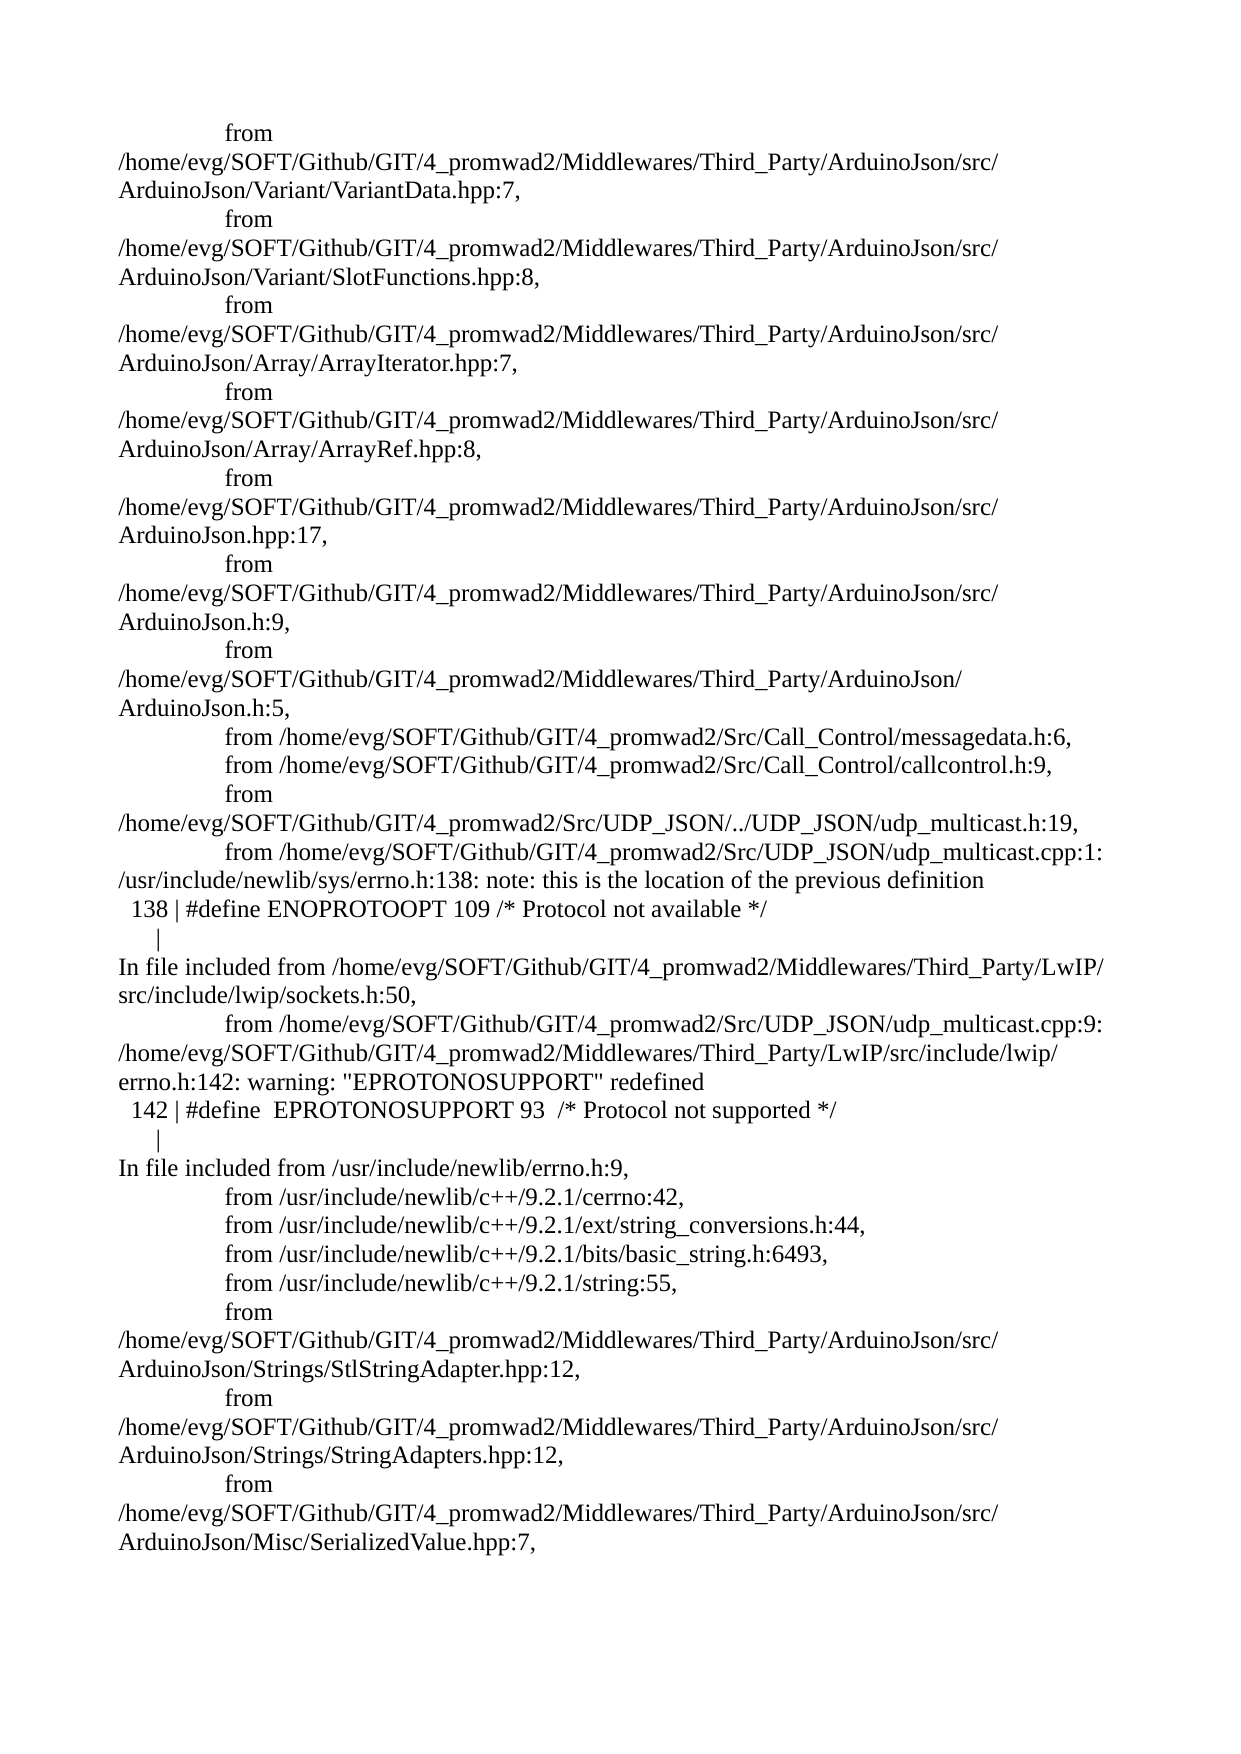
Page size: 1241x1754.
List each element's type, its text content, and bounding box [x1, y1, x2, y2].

text from /home/evg/SOFT/Github/GIT/4_promwad2/Middlewares/Third_Party/ArduinoJson/src/ArduinoJson.h:9, [118, 549, 1122, 636]
text from /home/evg/SOFT/Github/GIT/4_promwad2/Middlewares/Third_Party/ArduinoJson/src/ArduinoJson/Strings/StlStringAdapter.hpp:12, [118, 1297, 1122, 1383]
text from /usr/include/newlib/c++/9.2.1/ext/string_conversions.h:44, [118, 1211, 1122, 1239]
text from /home/evg/SOFT/Github/GIT/4_promwad2/Middlewares/Third_Party/ArduinoJson/src/ArduinoJson/Array/ArrayRef.hpp:8, [118, 377, 1122, 463]
text from /home/evg/SOFT/Github/GIT/4_promwad2/Src/Call_Control/messagedata.h:6, [118, 722, 1122, 751]
text | [118, 923, 1122, 952]
text /home/evg/SOFT/Github/GIT/4_promwad2/Middlewares/Third_Party/LwIP/src/include/lwip/errno.h:142: warning: "EPROTONOSUPPORT" redefined [118, 1038, 1122, 1096]
text from /home/evg/SOFT/Github/GIT/4_promwad2/Src/UDP_JSON/udp_multicast.cpp:9: [118, 1009, 1122, 1038]
text 138 | #define ENOPROTOOPT 109 /* Protocol not available */ [118, 894, 1122, 923]
text from /usr/include/newlib/c++/9.2.1/string:55, [118, 1268, 1122, 1297]
text In file included from /home/evg/SOFT/Github/GIT/4_promwad2/Middlewares/Third_Party/LwIP/src/include/lwip/sockets.h:50, [118, 952, 1122, 1009]
text In file included from /usr/include/newlib/errno.h:9, [118, 1153, 1122, 1182]
text from /usr/include/newlib/c++/9.2.1/bits/basic_string.h:6493, [118, 1239, 1122, 1268]
text from /home/evg/SOFT/Github/GIT/4_promwad2/Middlewares/Third_Party/ArduinoJson/ArduinoJson.h:5, [118, 636, 1122, 722]
text 142 | #define EPROTONOSUPPORT 93 /* Protocol not supported */ [118, 1096, 1122, 1124]
text from /home/evg/SOFT/Github/GIT/4_promwad2/Middlewares/Third_Party/ArduinoJson/src/ArduinoJson.hpp:17, [118, 463, 1122, 549]
text from /home/evg/SOFT/Github/GIT/4_promwad2/Src/UDP_JSON/udp_multicast.cpp:1: [118, 837, 1122, 866]
text from /home/evg/SOFT/Github/GIT/4_promwad2/Middlewares/Third_Party/ArduinoJson/src/ArduinoJson/Misc/SerializedValue.hpp:7, [118, 1469, 1122, 1556]
text from /home/evg/SOFT/Github/GIT/4_promwad2/Src/UDP_JSON/../UDP_JSON/udp_multicast.h:19, [118, 779, 1122, 837]
text from /home/evg/SOFT/Github/GIT/4_promwad2/Middlewares/Third_Party/ArduinoJson/src/ArduinoJson/Array/ArrayIterator.hpp:7, [118, 291, 1122, 377]
text from /home/evg/SOFT/Github/GIT/4_promwad2/Middlewares/Third_Party/ArduinoJson/src/ArduinoJson/Variant/VariantData.hpp:7, [118, 118, 1122, 204]
text /usr/include/newlib/sys/errno.h:138: note: this is the location of the previous definition [118, 866, 1122, 894]
text from /home/evg/SOFT/Github/GIT/4_promwad2/Src/Call_Control/callcontrol.h:9, [118, 751, 1122, 779]
text | [118, 1124, 1122, 1153]
text from /home/evg/SOFT/Github/GIT/4_promwad2/Middlewares/Third_Party/ArduinoJson/src/ArduinoJson/Variant/SlotFunctions.hpp:8, [118, 204, 1122, 291]
text from /home/evg/SOFT/Github/GIT/4_promwad2/Middlewares/Third_Party/ArduinoJson/src/ArduinoJson/Strings/StringAdapters.hpp:12, [118, 1383, 1122, 1469]
text from /usr/include/newlib/c++/9.2.1/cerrno:42, [118, 1182, 1122, 1211]
